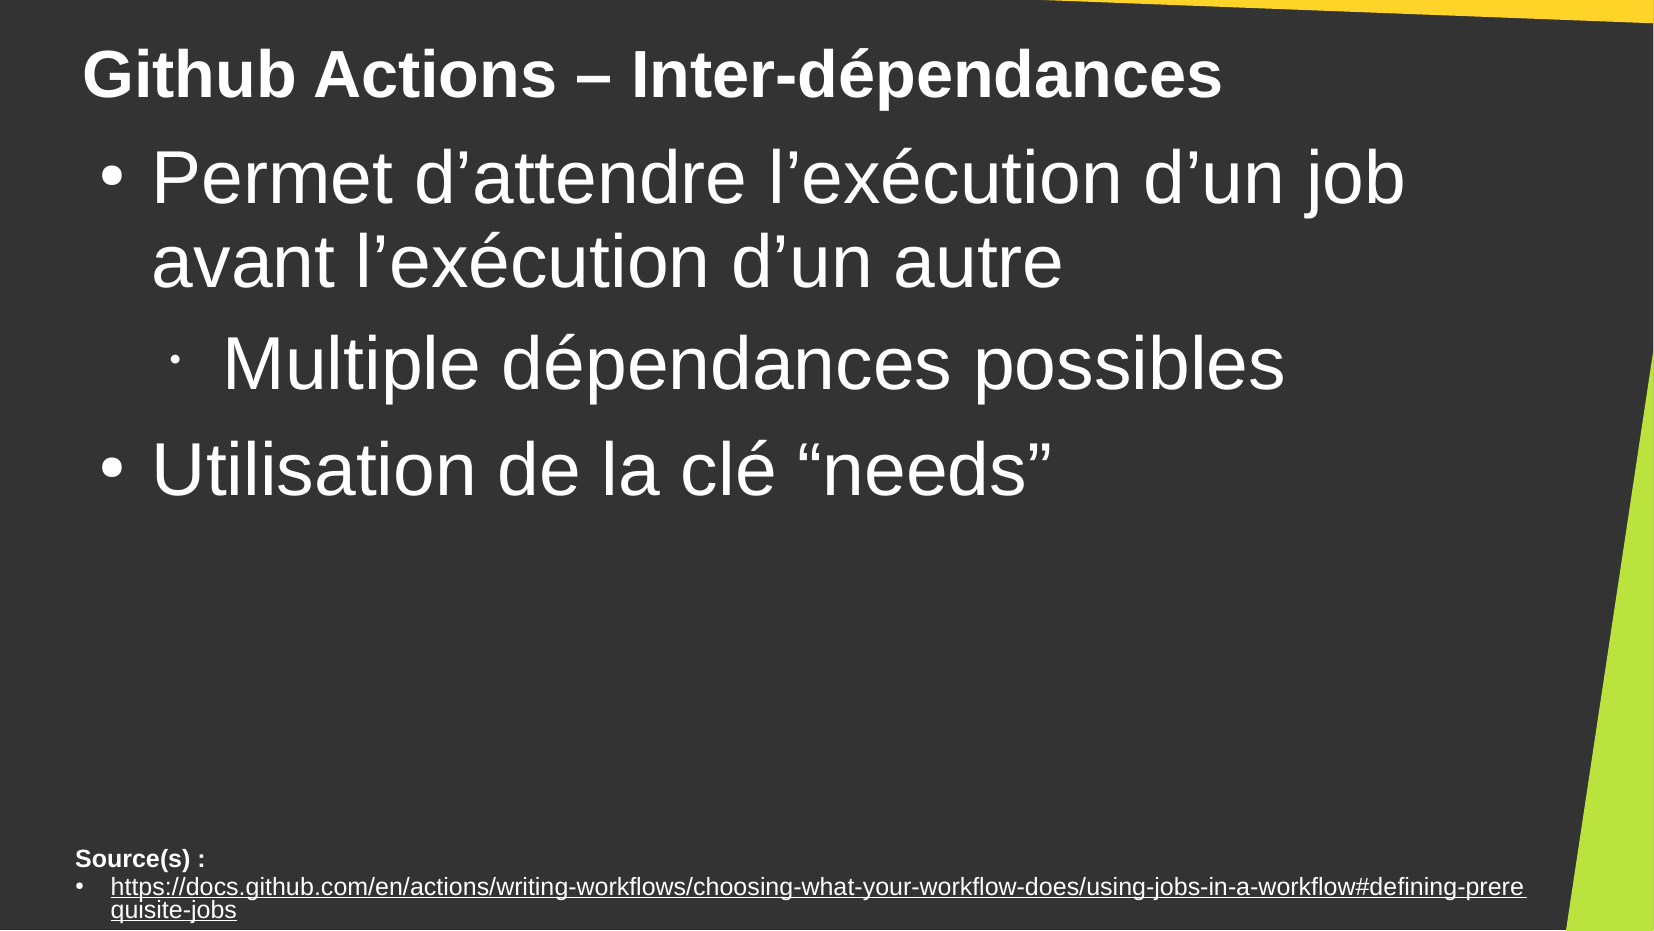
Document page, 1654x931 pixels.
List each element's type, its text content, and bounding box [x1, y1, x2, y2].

list Permet d’attendre l’exécution d’un job avant l’exécution d’un autre Multiple dépendances possibles Utilisation de la clé “needs” [80, 135, 1560, 662]
text_box [1042, 0, 1654, 24]
title Github Actions – Inter-dépendances [82, 37, 1595, 119]
text_box Source(s) : https://docs.github.com/en/actions/writing-workflows/choosing-what-your-workflow-does/using-jobs-in-a-workflow#defining-prerequisite-jobs [60, 799, 1546, 909]
text_box [1565, 345, 1654, 931]
